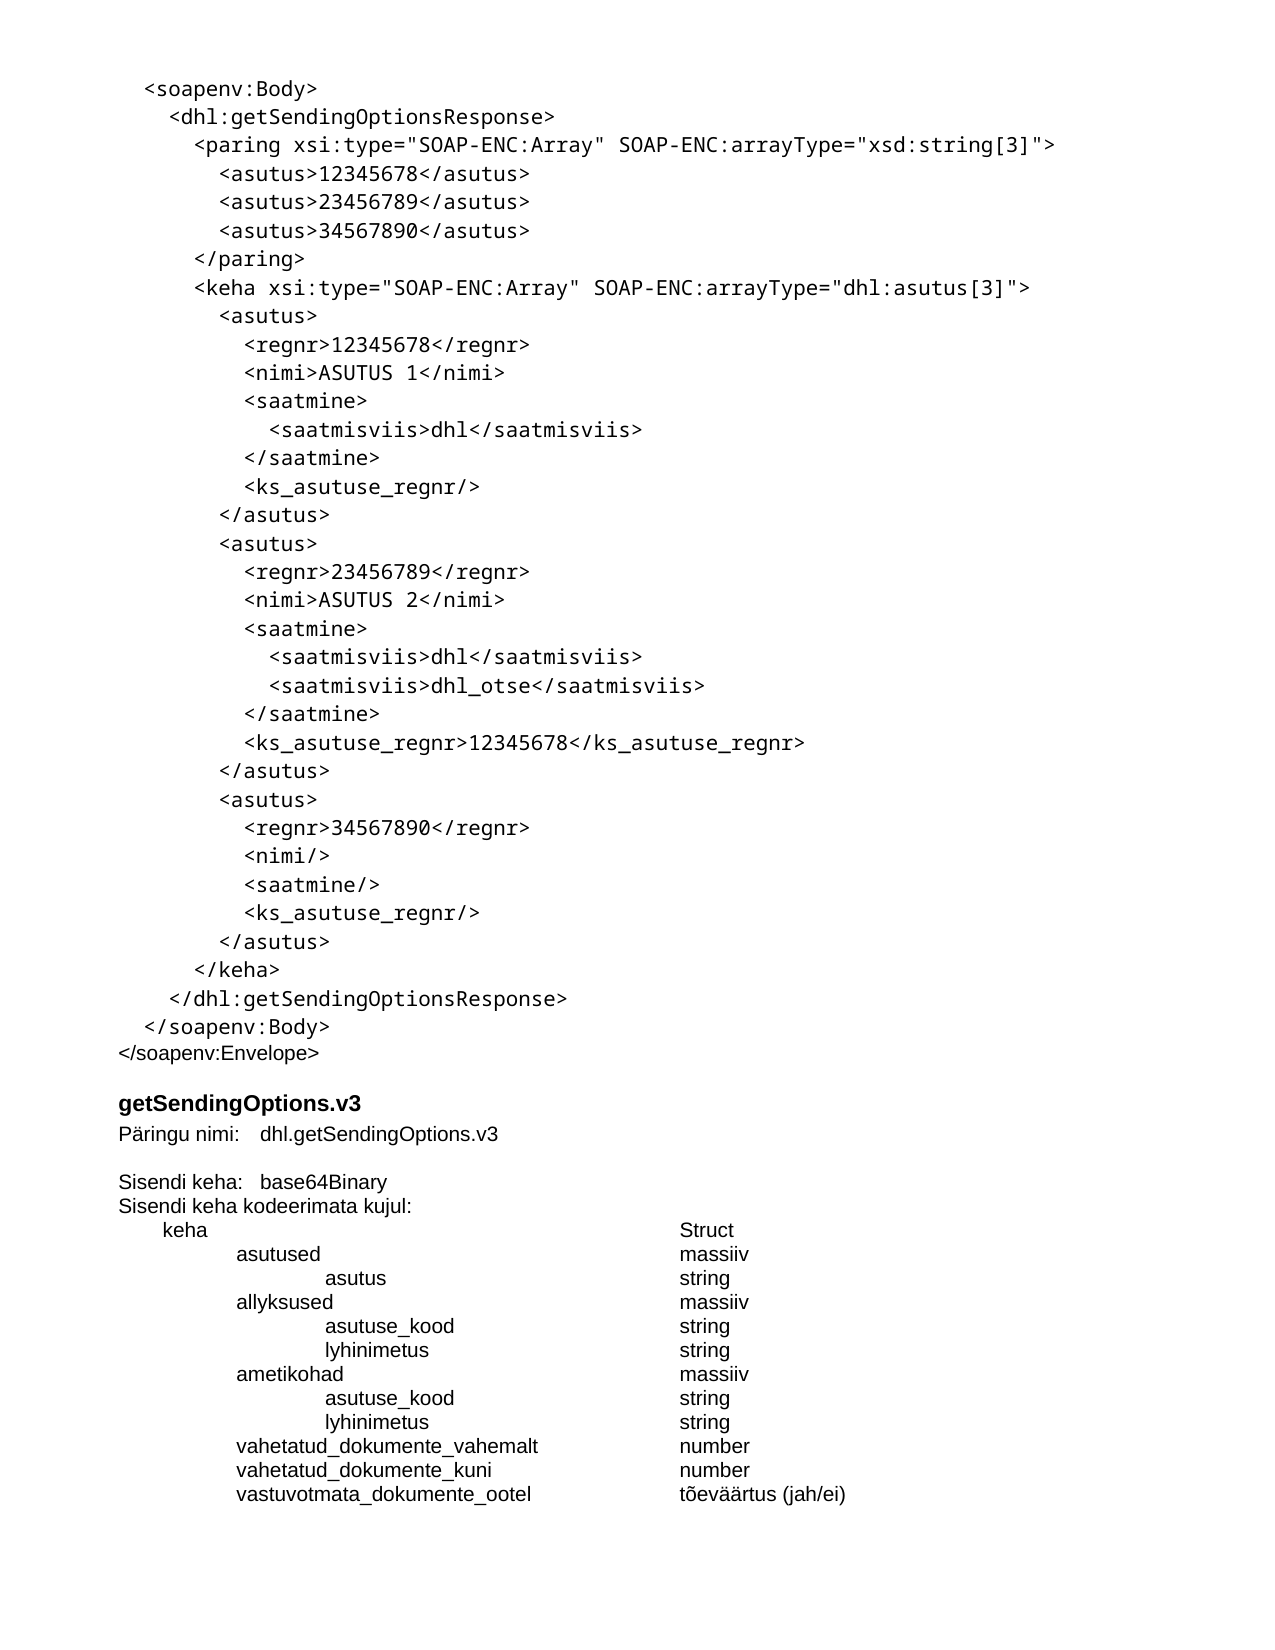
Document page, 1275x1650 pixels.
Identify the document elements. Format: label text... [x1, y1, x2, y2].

text <ks_asutuse_regnr/> [118, 472, 1157, 500]
text </paring> [118, 244, 1157, 273]
text <saatmisviis>dhl</saatmisviis> [118, 642, 1157, 671]
subtitle getSendingOptions.v3 [118, 1089, 1157, 1116]
text </saatmine> [118, 443, 1157, 472]
text <saatmine> [118, 614, 1157, 642]
text <ks_asutuse_regnr/> [118, 898, 1157, 927]
text lyhinimetus string [118, 1410, 1157, 1434]
text <nimi>ASUTUS 2</nimi> [118, 586, 1157, 614]
text <keha xsi:type="SOAP-ENC:Array" SOAP-ENC:arrayType="dhl:asutus[3]"> [118, 273, 1157, 301]
text <ks_asutuse_regnr>12345678</ks_asutuse_regnr> [118, 728, 1157, 756]
text <asutus>12345678</asutus> [118, 159, 1157, 187]
text <asutus>23456789</asutus> [118, 187, 1157, 216]
text vahetatud_dokumente_vahemalt number [118, 1434, 1157, 1458]
text <nimi>ASUTUS 1</nimi> [118, 358, 1157, 387]
text <saatmine> [118, 387, 1157, 415]
text Sisendi keha kodeerimata kujul: [118, 1194, 1157, 1218]
text <regnr>23456789</regnr> [118, 557, 1157, 586]
text <soapenv:Body> [118, 74, 1157, 102]
text <saatmisviis>dhl_otse</saatmisviis> [118, 671, 1157, 699]
text <regnr>34567890</regnr> [118, 813, 1157, 842]
text <paring xsi:type="SOAP-ENC:Array" SOAP-ENC:arrayType="xsd:string[3]"> [118, 131, 1157, 159]
text allyksused massiiv [118, 1290, 1157, 1314]
text <dhl:getSendingOptionsResponse> [118, 102, 1157, 131]
text </saatmine> [118, 699, 1157, 728]
text keha Struct [118, 1218, 1157, 1242]
text </soapenv:Envelope> [118, 1041, 1157, 1064]
text ametikohad massiiv [118, 1362, 1157, 1386]
text Päringu nimi: dhl.getSendingOptions.v3 [118, 1122, 1157, 1146]
text <asutus>34567890</asutus> [118, 216, 1157, 244]
text </asutus> [118, 927, 1157, 955]
text <regnr>12345678</regnr> [118, 330, 1157, 358]
text <saatmisviis>dhl</saatmisviis> [118, 415, 1157, 443]
text <nimi/> [118, 842, 1157, 870]
text </asutus> [118, 500, 1157, 529]
text </soapenv:Body> [118, 1012, 1157, 1041]
text </dhl:getSendingOptionsResponse> [118, 984, 1157, 1012]
text asutuse_kood string [118, 1314, 1157, 1338]
text asutus string [118, 1266, 1157, 1290]
text asutuse_kood string [118, 1386, 1157, 1410]
text lyhinimetus string [118, 1338, 1157, 1362]
text vastuvotmata_dokumente_ootel tõeväärtus (jah/ei) [118, 1482, 1157, 1506]
text <asutus> [118, 529, 1157, 557]
text <asutus> [118, 785, 1157, 813]
text vahetatud_dokumente_kuni number [118, 1458, 1157, 1482]
text asutused massiiv [118, 1242, 1157, 1266]
text Sisendi keha: base64Binary [118, 1170, 1157, 1194]
text <saatmine/> [118, 870, 1157, 898]
text <asutus> [118, 301, 1157, 330]
text </asutus> [118, 756, 1157, 785]
text </keha> [118, 955, 1157, 984]
